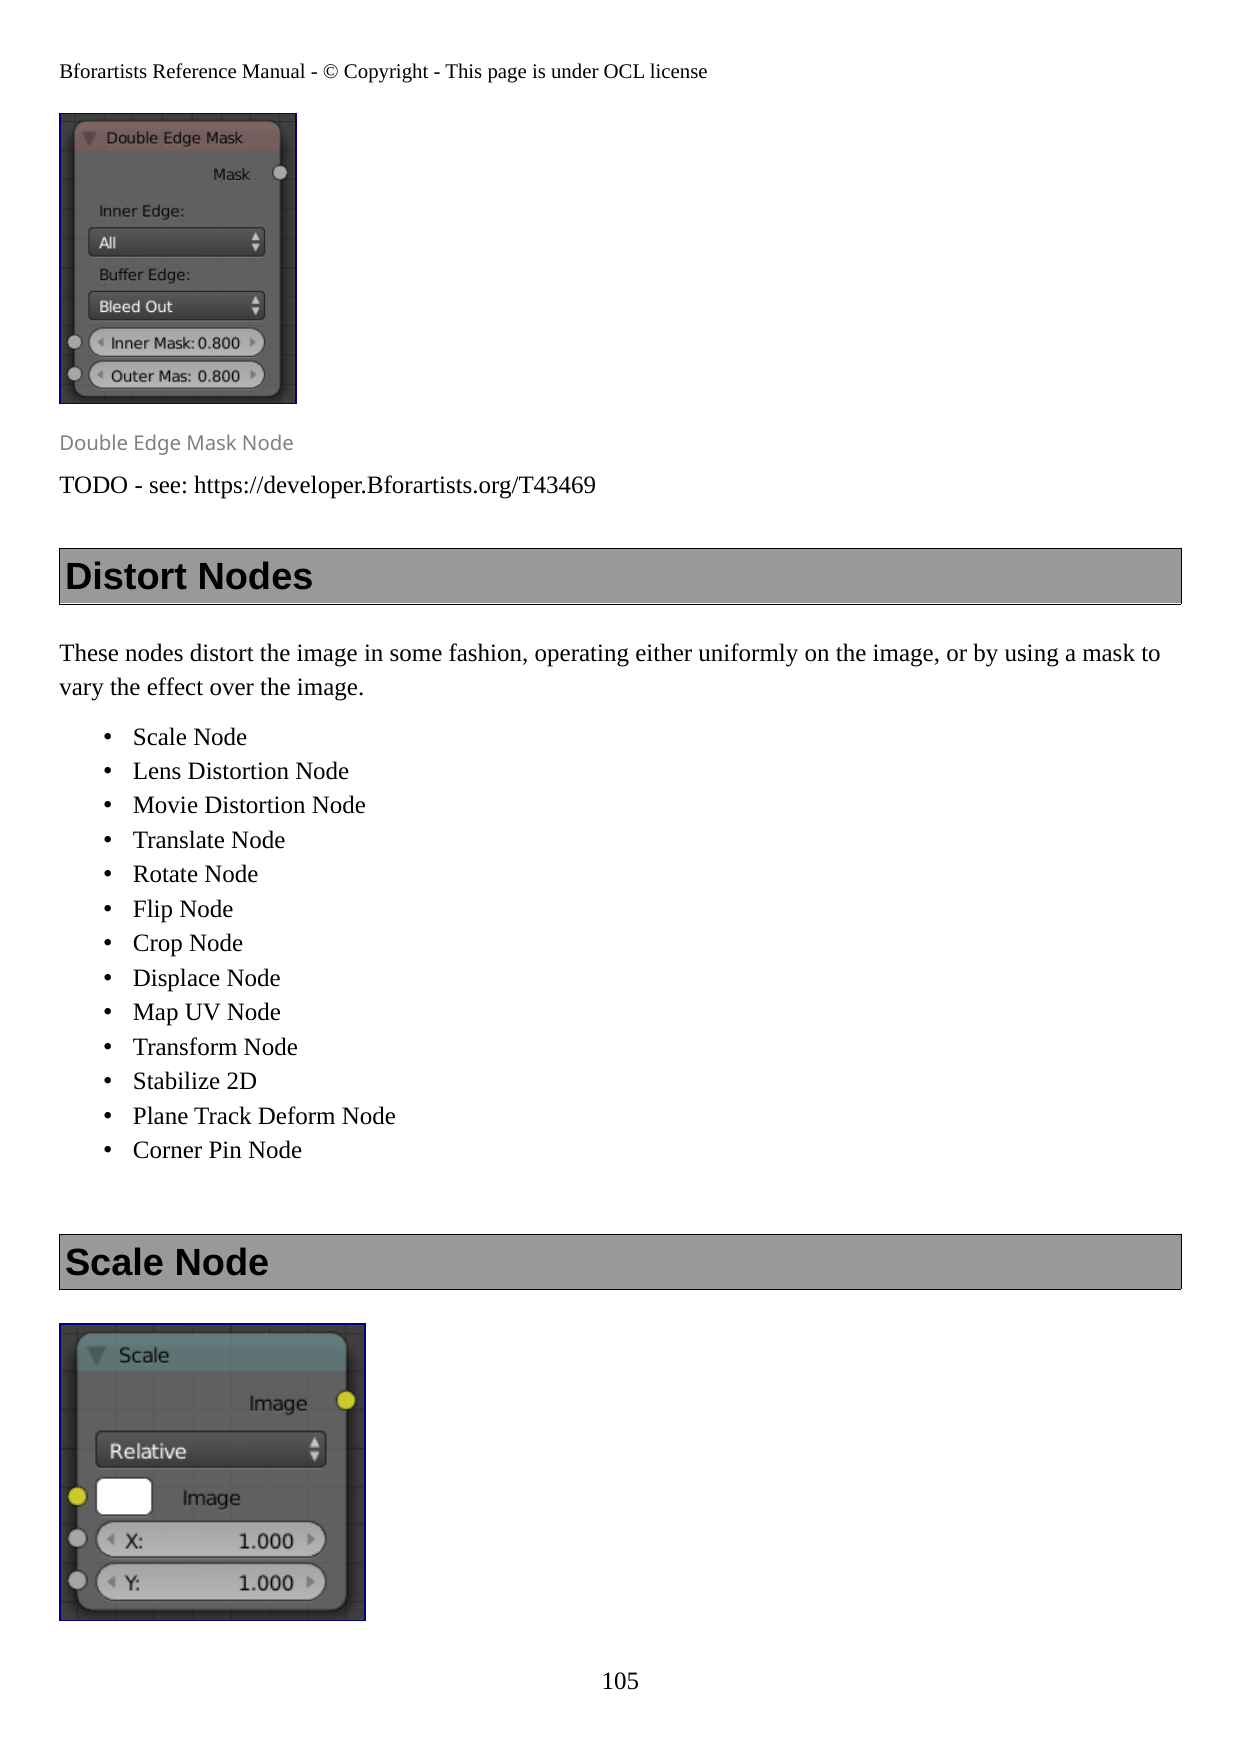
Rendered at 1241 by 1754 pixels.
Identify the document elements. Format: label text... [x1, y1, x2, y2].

list Movie Distortion Node [103, 791, 1181, 819]
list Map UV Node [103, 997, 1181, 1026]
table_header Scale Node [60, 1235, 1181, 1289]
list Plane Track Deform Node [103, 1101, 1181, 1129]
list Translate Node [103, 825, 1181, 854]
text TODO - see: https://developer.Bforartists.org/T43469 [59, 470, 1181, 499]
list Transform Node [103, 1032, 1181, 1061]
list Crop Node [103, 928, 1181, 957]
list Rotate Node [103, 859, 1181, 888]
picture [61, 114, 295, 403]
text These nodes distort the image in some fashion, operating either uniformly on the image, or by using a mask to vary the effect over the image. [59, 638, 1181, 701]
list Stabilize 2D [103, 1066, 1181, 1095]
list Corner Pin Node [103, 1135, 1181, 1164]
picture [61, 1325, 364, 1620]
list Scale Node [103, 722, 1181, 750]
list Displace Node [103, 963, 1181, 992]
list Flip Node [103, 894, 1181, 923]
table_header Distort Nodes [60, 549, 1181, 603]
text Double Edge Mask Node [59, 424, 1181, 456]
list Lens Distortion Node [103, 756, 1181, 785]
